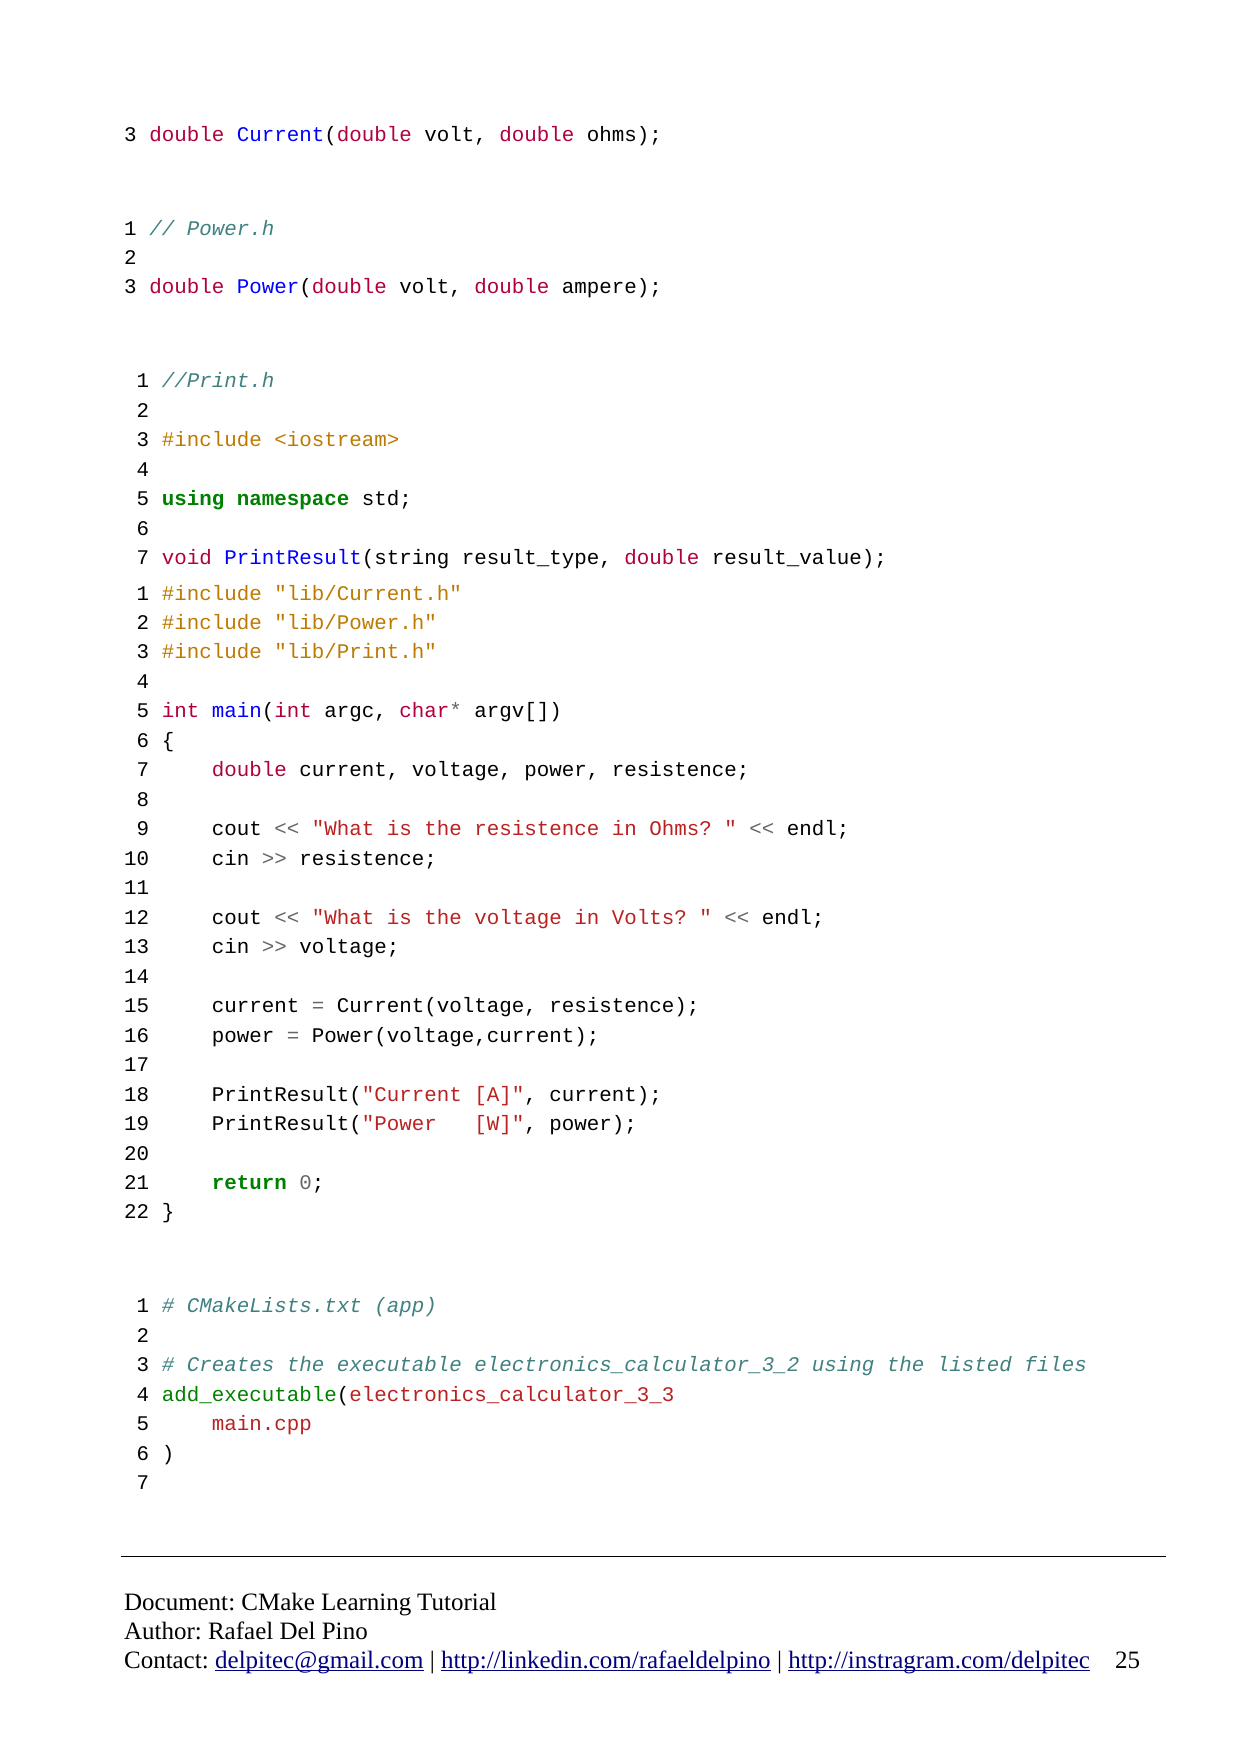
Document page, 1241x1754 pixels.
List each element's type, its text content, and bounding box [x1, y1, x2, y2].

table_header 1 2 3 4 5 6 7 8 9 10 11 12 13 14 15 16 17 18 19 20 21 22 [121, 580, 159, 1263]
table_header // Power.h double Power(double volt, double ampere); [146, 215, 1178, 338]
table_header #include "lib/Current.h" #include "lib/Power.h" #include "lib/Print.h" int main(int argc, char* argv[]) { double current, voltage, power, resistence; cout << "What is the resistence in Ohms? " << endl; cin >> resistence; cout << "What is the voltage in Volts? " << endl; cin >> voltage; current = Current(voltage, resistence); power = Power(voltage,current); PrintResult("Current [A]", current); PrintResult("Power [W]", power); return 0; } [159, 580, 1178, 1263]
table_header //Print.h #include <iostream> using namespace std; void PrintResult(string result_type, double result_value); [159, 367, 1178, 579]
table_header double Current(double volt, double ohms); [146, 121, 1178, 186]
table_header 3 [121, 121, 146, 186]
table_header 1 2 3 4 5 6 7 [121, 367, 159, 579]
table_header 1 2 3 4 5 6 7 [121, 1292, 159, 1504]
table_header # CMakeLists.txt (app) # Creates the executable electronics_calculator_3_2 using the listed files add_executable(electronics_calculator_3_3 main.cpp ) [159, 1292, 1177, 1504]
table_header 1 2 3 [121, 215, 146, 338]
